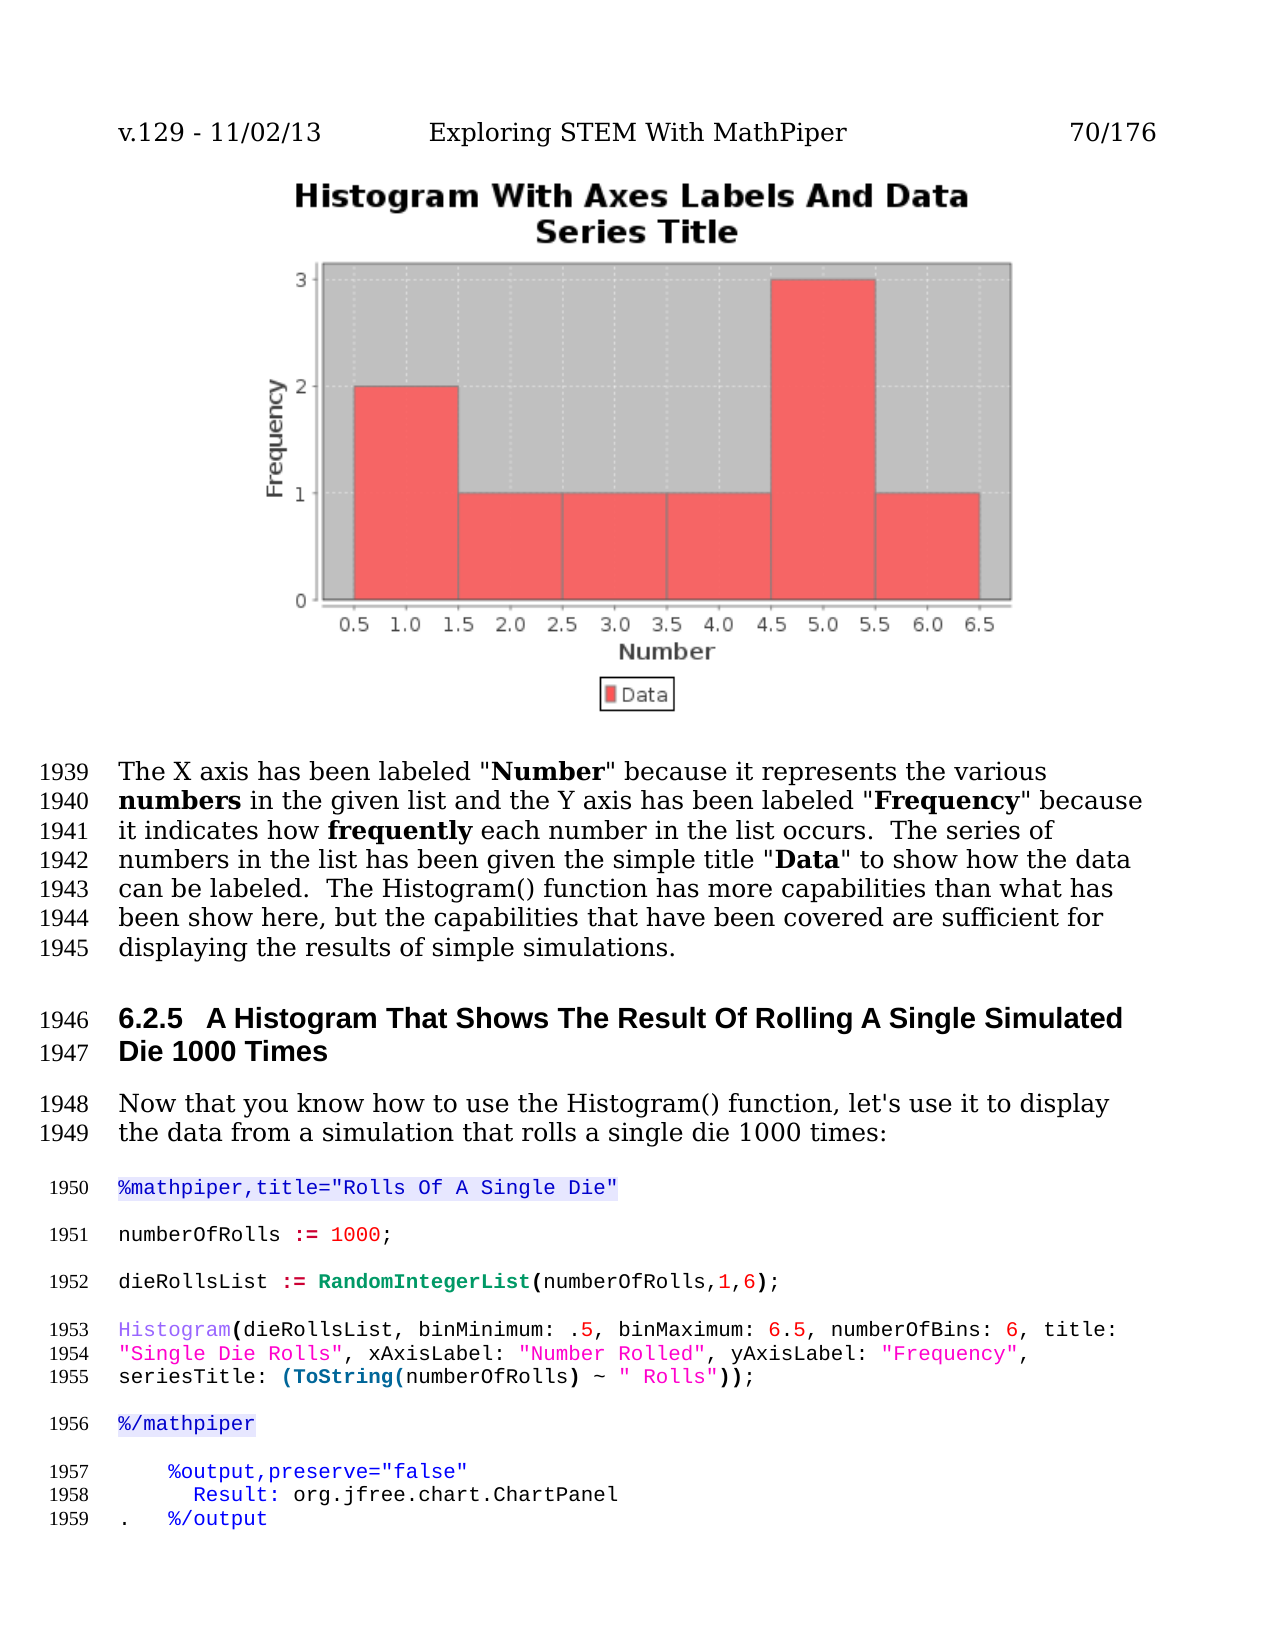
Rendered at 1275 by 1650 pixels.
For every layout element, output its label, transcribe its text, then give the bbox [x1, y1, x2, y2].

text %/mathpiper [118, 1413, 1157, 1437]
text Result: org.jfree.chart.ChartPanel [118, 1484, 1157, 1508]
text Now that you know how to use the Histogram() function, let's use it to display the data from a simulation that rolls a single die 1000 times: [118, 1089, 1157, 1147]
text . %/output [118, 1508, 1157, 1532]
text numberOfRolls := 1000; [118, 1224, 1157, 1248]
picture [245, 176, 1030, 713]
text The X axis has been labeled "Number" because it represents the various numbers in the given list and the Y axis has been labeled "Frequency" because it indicates how frequently each number in the list occurs. The series of numbers in the list has been given the simple title "Data" to show how the data can be labeled. The Histogram() function has more capabilities than what has been show here, but the capabilities that have been covered are sufficient for displaying the results of simple simulations. [118, 757, 1157, 962]
subtitle A Histogram That Shows The Result Of Rolling A Single Simulated Die 1000 Times [118, 1001, 1157, 1068]
text Histogram(dieRollsList, binMinimum: .5, binMaximum: 6.5, numberOfBins: 6, title: "Single Die Rolls", xAxisLabel: "Number Rolled", yAxisLabel: "Frequency", seriesTitle: (ToString(numberOfRolls) ~ " Rolls")); [118, 1319, 1157, 1390]
text %mathpiper,title="Rolls Of A Single Die" [118, 1177, 1157, 1201]
text dieRollsList := RandomIntegerList(numberOfRolls,1,6); [118, 1272, 1157, 1295]
text %output,preserve="false" [118, 1461, 1157, 1484]
